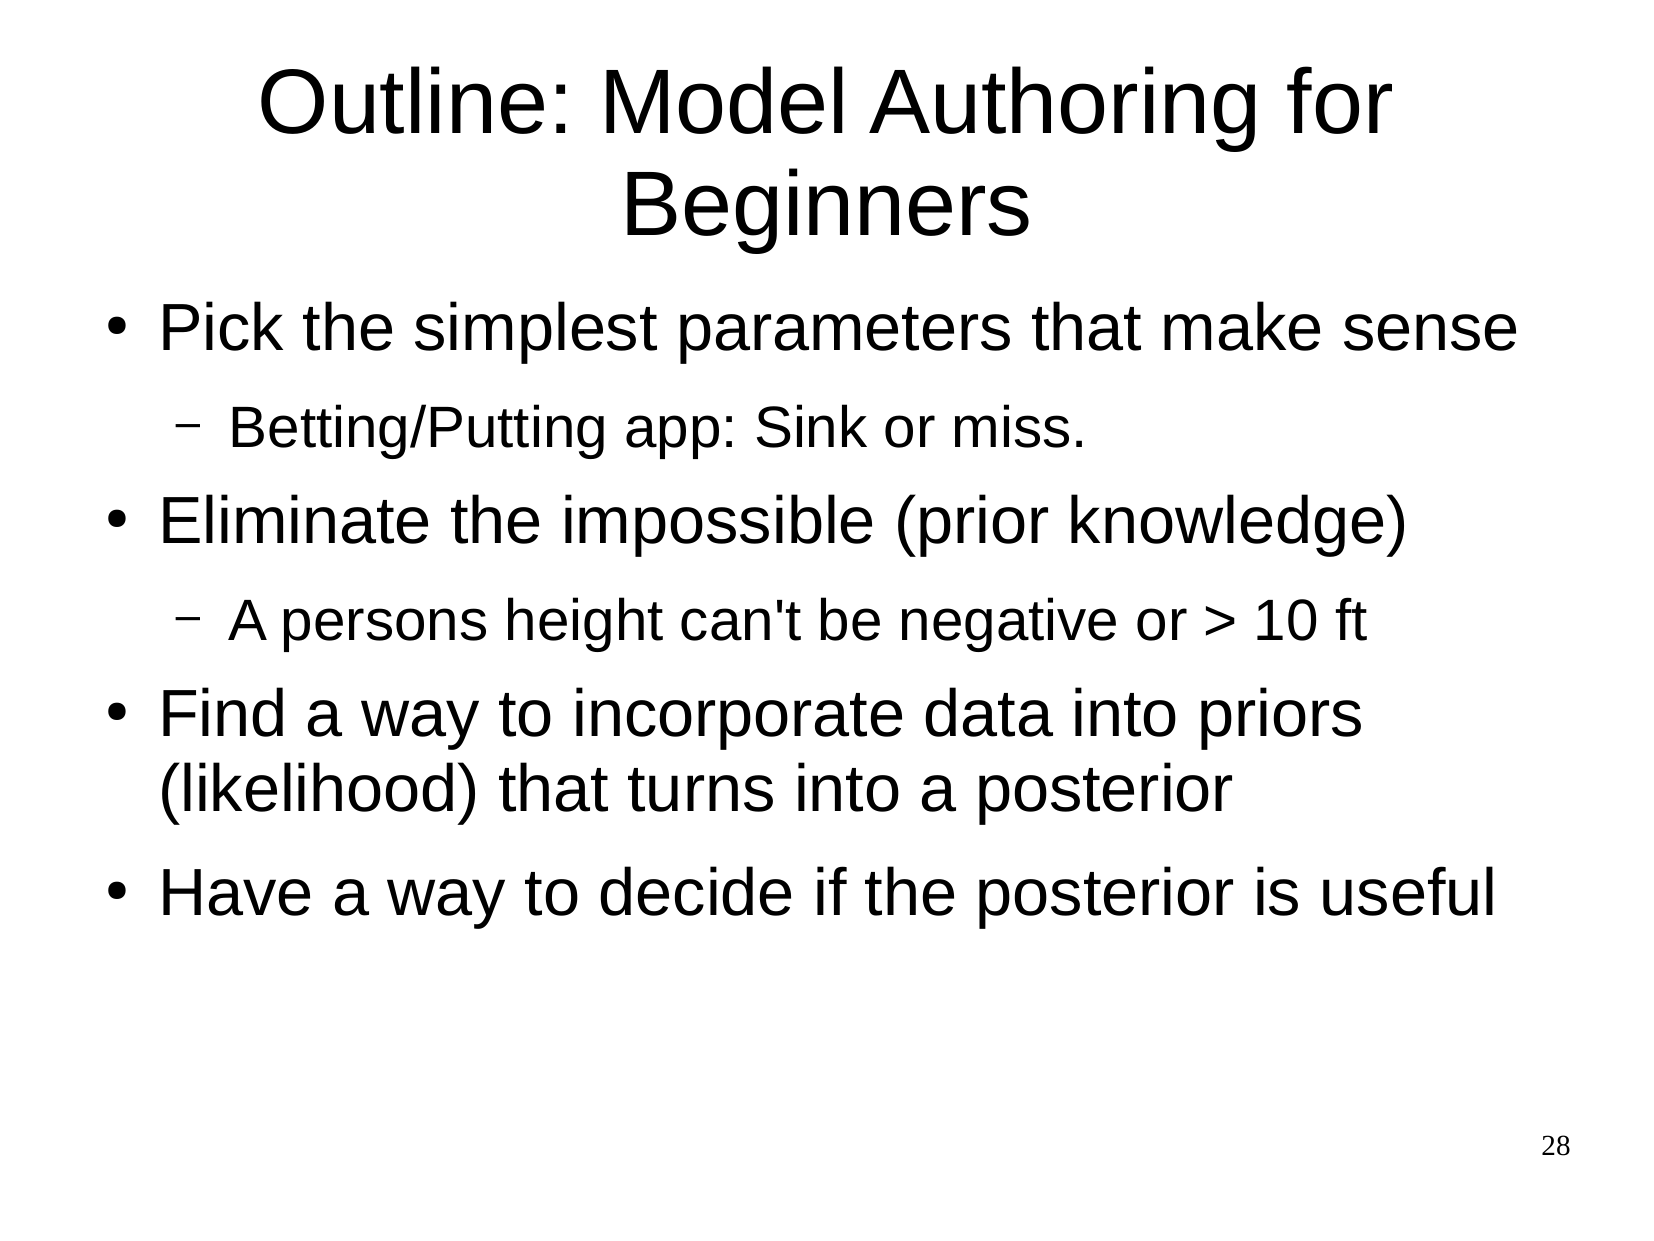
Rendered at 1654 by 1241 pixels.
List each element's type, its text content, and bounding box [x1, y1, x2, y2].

list Pick the simplest parameters that make sense Betting/Putting app: Sink or miss. Eliminate the impossible (prior knowledge) A persons height can't be negative or > 10 ft Find a way to incorporate data into priors (likelihood) that turns into a posterior Have a way to decide if the posterior is useful [87, 290, 1576, 1109]
title Outline: Model Authoring for Beginners [82, 49, 1571, 257]
